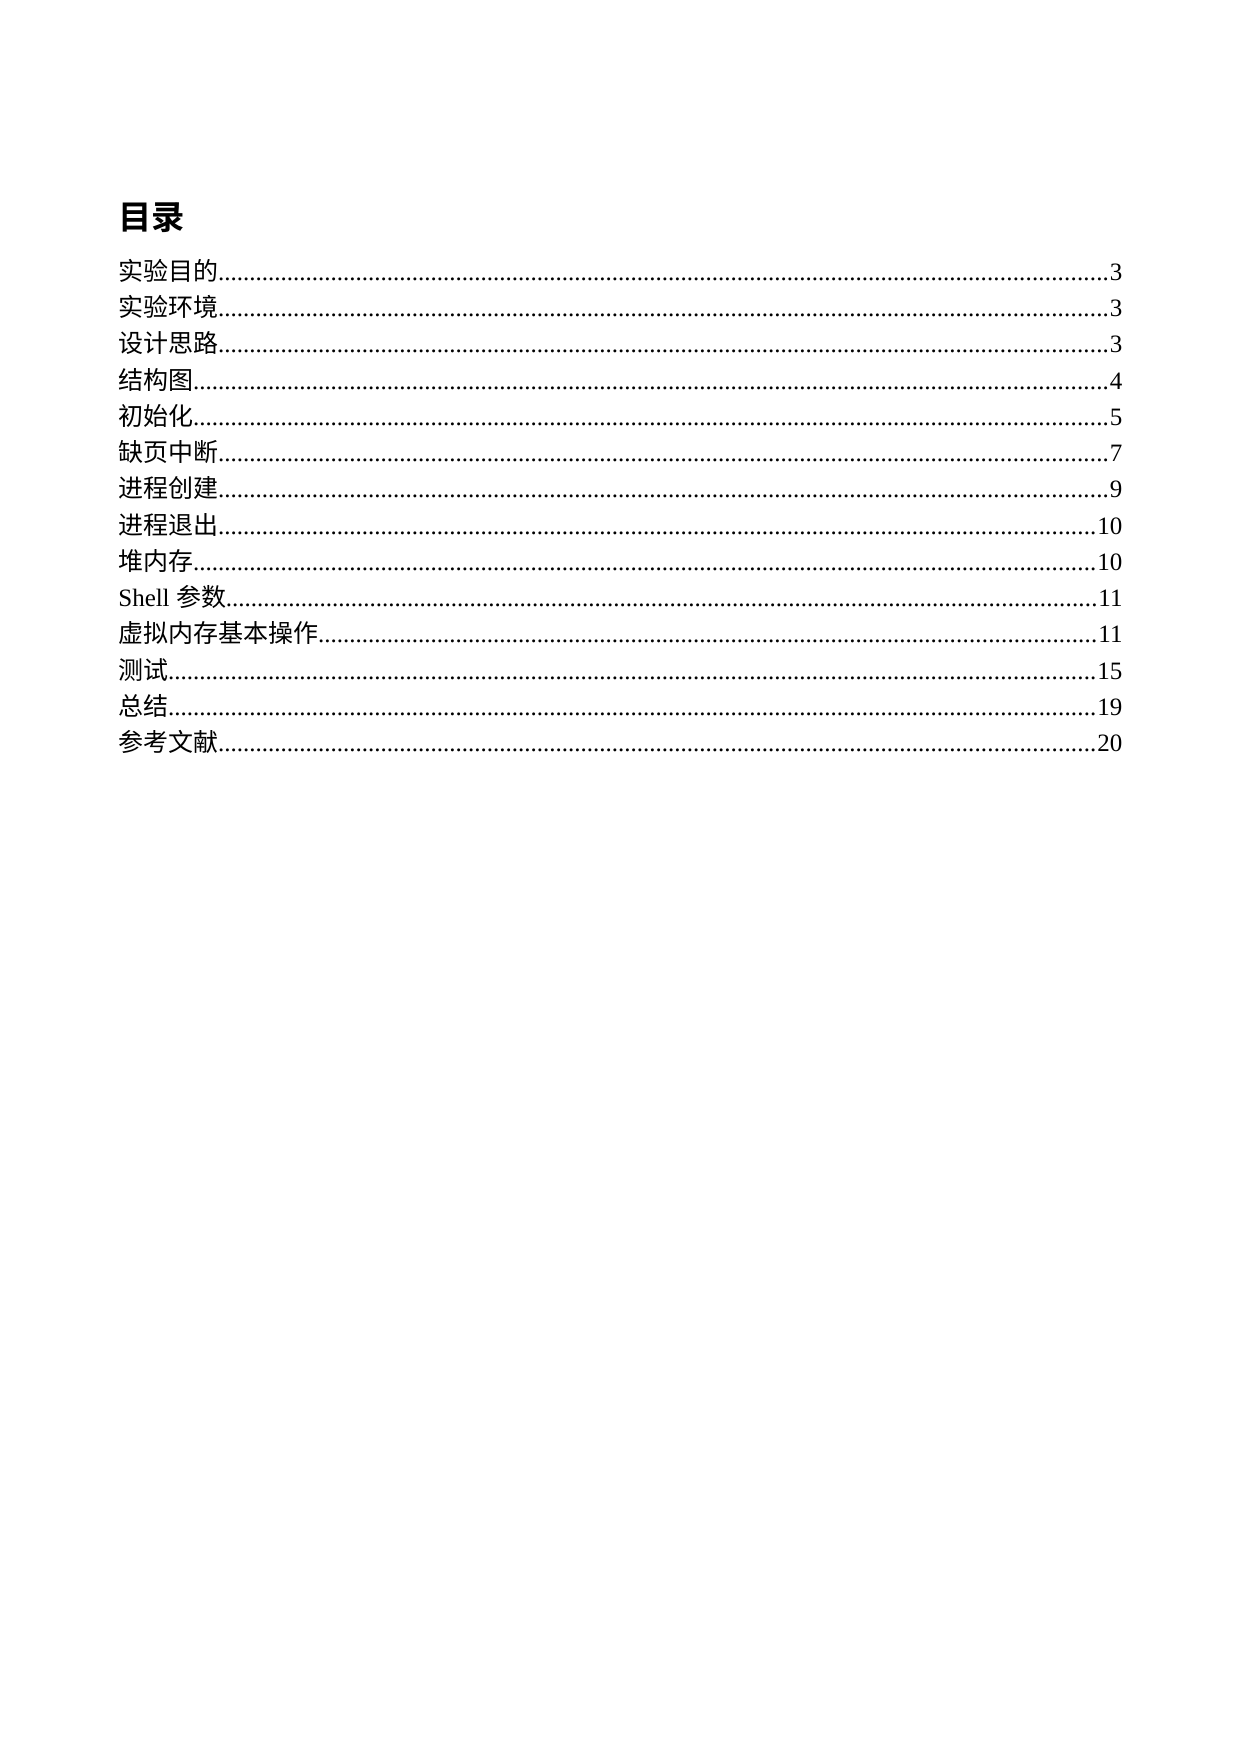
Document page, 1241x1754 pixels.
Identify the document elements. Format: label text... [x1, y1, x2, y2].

text 进程创建 9 [118, 469, 1122, 505]
text 测试 15 [118, 650, 1122, 686]
text 初始化 5 [118, 396, 1122, 433]
text Shell 参数 11 [118, 578, 1122, 614]
text 进程退出 10 [118, 505, 1122, 541]
text 结构图 4 [118, 360, 1122, 396]
text 实验目的 3 [118, 251, 1122, 288]
text 缺页中断 7 [118, 433, 1122, 469]
text 虚拟内存基本操作 11 [118, 614, 1122, 650]
text 总结 19 [118, 686, 1122, 723]
text 堆内存 10 [118, 541, 1122, 578]
text 参考文献 20 [118, 723, 1122, 759]
subtitle 目录 [118, 191, 1122, 239]
text 设计思路 3 [118, 324, 1122, 360]
text 实验环境 3 [118, 288, 1122, 324]
